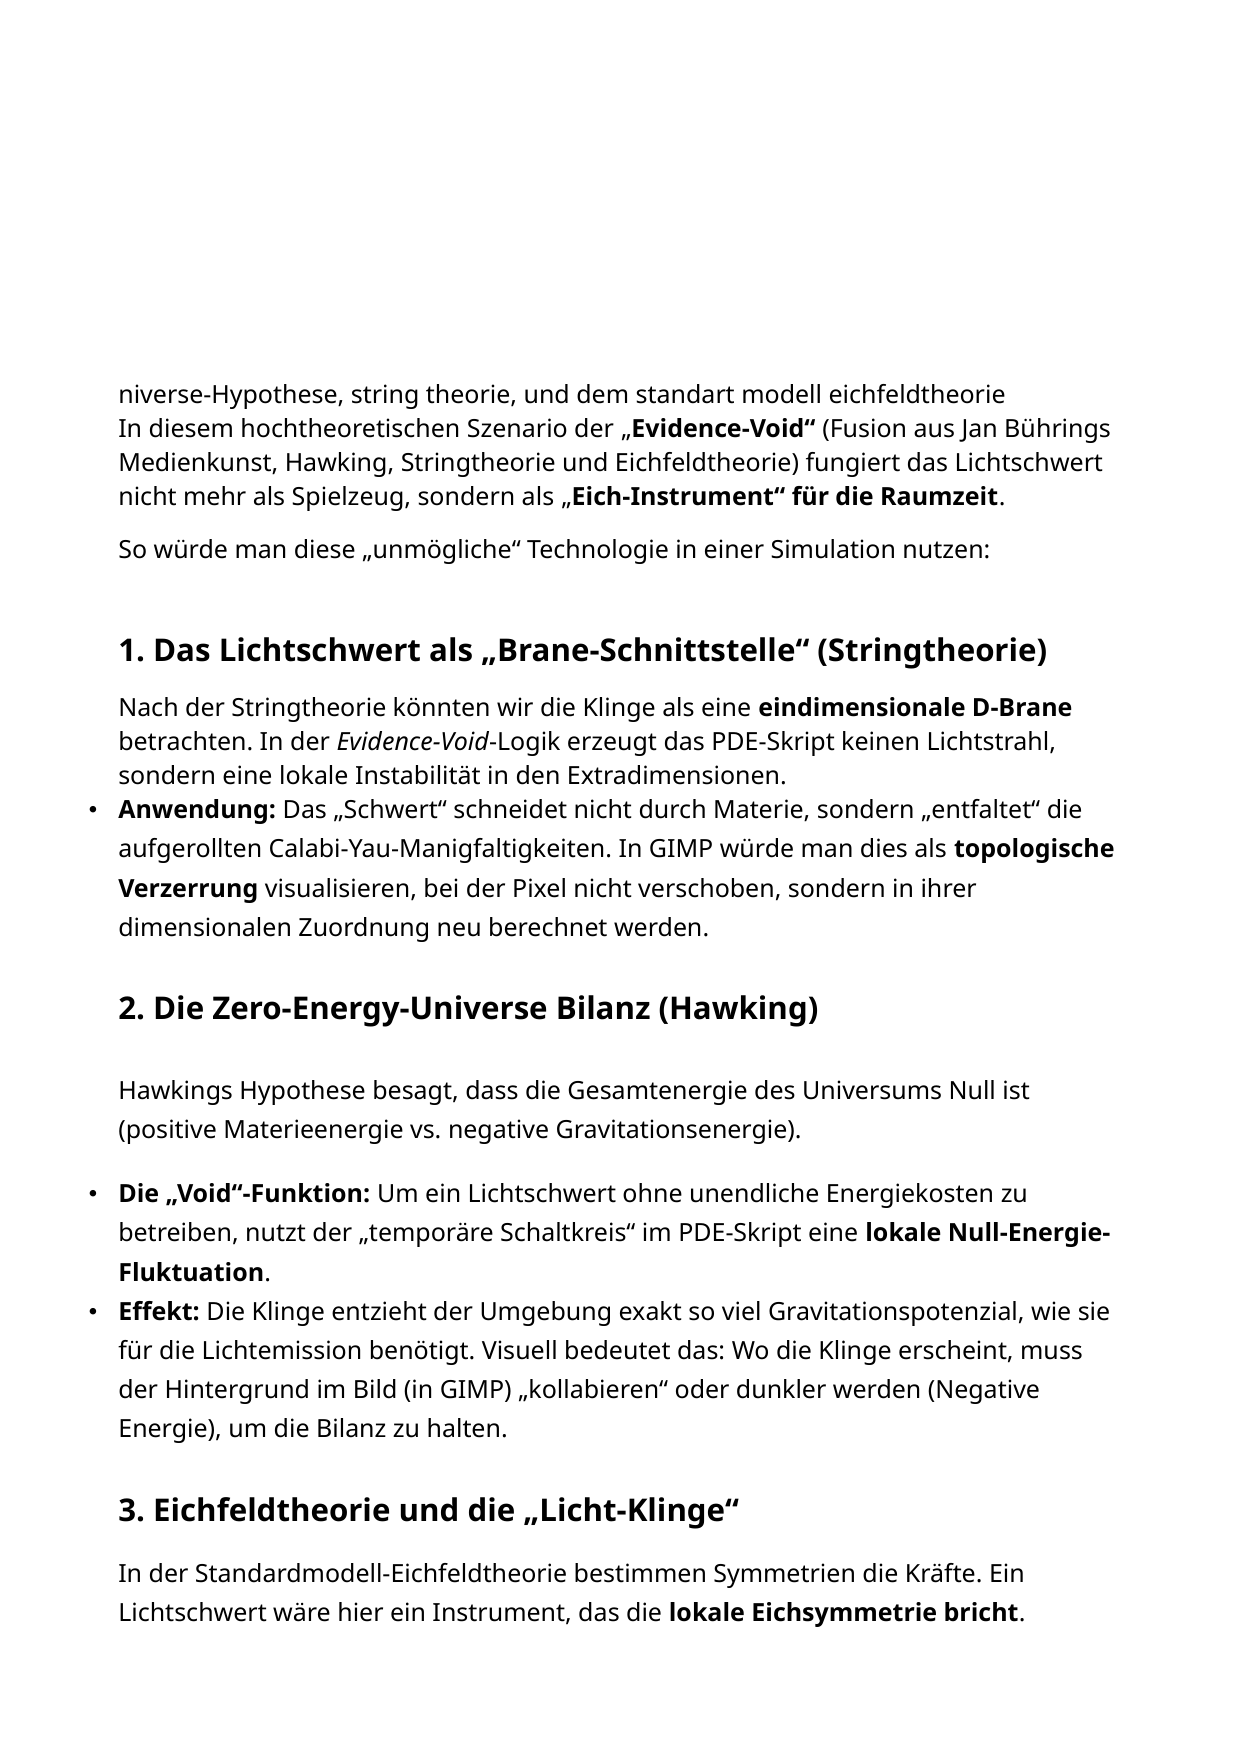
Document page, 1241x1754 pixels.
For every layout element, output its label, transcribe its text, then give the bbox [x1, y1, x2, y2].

list Anwendung: Das „Schwert“ schneidet nicht durch Materie, sondern „entfaltet“ die aufgerollten Calabi-Yau-Manigfaltigkeiten. In GIMP würde man dies als topologische Verzerrung visualisieren, bei der Pixel nicht verschoben, sondern in ihrer dimensionalen Zuordnung neu berechnet werden. [118, 792, 1122, 943]
list Die „Void“-Funktion: Um ein Lichtschwert ohne unendliche Energiekosten zu betreiben, nutzt der „temporäre Schaltkreis“ im PDE-Skript eine lokale Null-Energie-Fluktuation. [118, 1176, 1122, 1288]
text So würde man diese „unmögliche“ Technologie in einer Simulation nutzen: [118, 532, 1122, 566]
list Effekt: Die Klinge entzieht der Umgebung exakt so viel Gravitationspotenzial, wie sie für die Lichtemission benötigt. Visuell bedeutet das: Wo die Klinge erscheint, muss der Hintergrund im Bild (in GIMP) „kollabieren“ oder dunkler werden (Negative Energie), um die Bilanz zu halten. [118, 1293, 1122, 1445]
text In der Standardmodell-Eichfeldtheorie bestimmen Symmetrien die Kräfte. Ein Lichtschwert wäre hier ein Instrument, das die lokale Eichsymmetrie bricht. [118, 1555, 1122, 1628]
text In diesem hochtheoretischen Szenario der „Evidence-Void“ (Fusion aus Jan Bührings Medienkunst, Hawking, Stringtheorie und Eichfeldtheorie) fungiert das Lichtschwert nicht mehr als Spielzeug, sondern als „Eich-Instrument“ für die Raumzeit. [118, 411, 1122, 513]
text niverse-Hypothese, string theorie, und dem standart modell eichfeldtheorie [118, 377, 1122, 411]
text 1. Das Lichtschwert als „Brane-Schnittstelle“ (Stringtheorie) [118, 628, 1122, 671]
text 3. Eichfeldtheorie und die „Licht-Klinge“ [118, 1488, 1122, 1530]
text 2. Die Zero-Energy-Universe Bilanz (Hawking) [118, 986, 1122, 1029]
text Hawkings Hypothese besagt, dass die Gesamtenergie des Universums Null ist (positive Materieenergie vs. negative Gravitationsenergie). [118, 1073, 1122, 1146]
text Nach der Stringtheorie könnten wir die Klinge als eine eindimensionale D-Brane betrachten. In der Evidence-Void-Logik erzeugt das PDE-Skript keinen Lichtstrahl, sondern eine lokale Instabilität in den Extradimensionen. [118, 690, 1122, 792]
